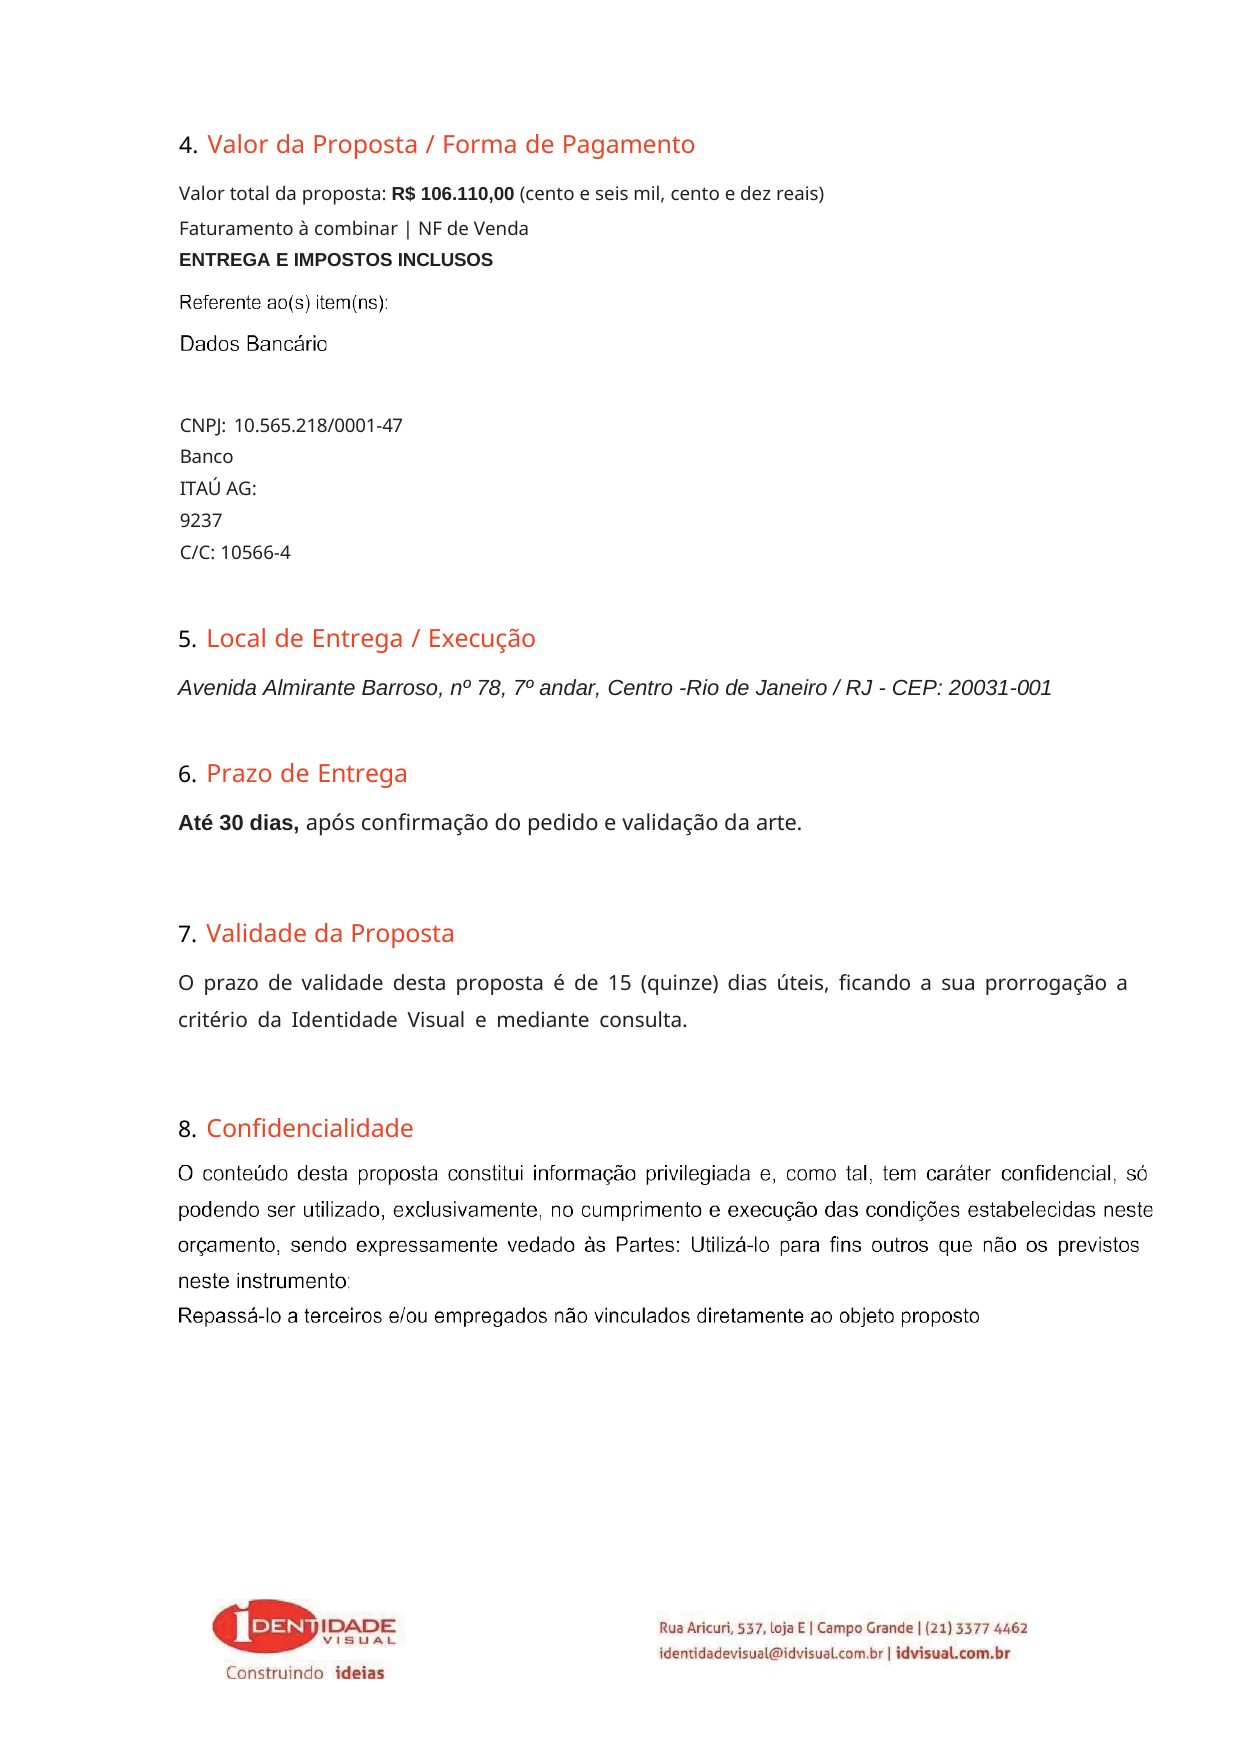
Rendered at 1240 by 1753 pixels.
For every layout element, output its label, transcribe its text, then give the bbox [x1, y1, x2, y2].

text Valor total da proposta: R$ 106.110,00 (cento e seis mil, cento e dez reais) Faturamento à combinar | NF de Venda [179, 181, 904, 241]
list Prazo de Entrega [178, 756, 1160, 789]
text Até 30 dias, após confirmação do pedido e validação da arte. [178, 807, 1160, 836]
text O prazo de validade desta proposta é de 15 (quinze) dias úteis, ficando a sua prorrogação a critério da Identidade Visual e mediante consulta. [178, 968, 1148, 1034]
text ENTREGA E IMPOSTOS INCLUSOS [179, 249, 1160, 271]
text CNPJ: 10.565.218/0001-47 [179, 412, 1160, 438]
text C/C: 10566-4 [179, 539, 1160, 565]
text Banco ITAÚ AG: 9237 [179, 443, 280, 533]
list Validade da Proposta [178, 916, 1160, 950]
list Valor da Proposta / Forma de Pagamento [179, 127, 1160, 161]
list Confidencialidade [178, 1111, 1160, 1144]
list Local de Entrega / Execução [178, 620, 1160, 654]
text Avenida Almirante Barroso, nº 78, 7º andar, Centro -Rio de Janeiro / RJ - CEP: 20031-001 [178, 675, 1160, 700]
